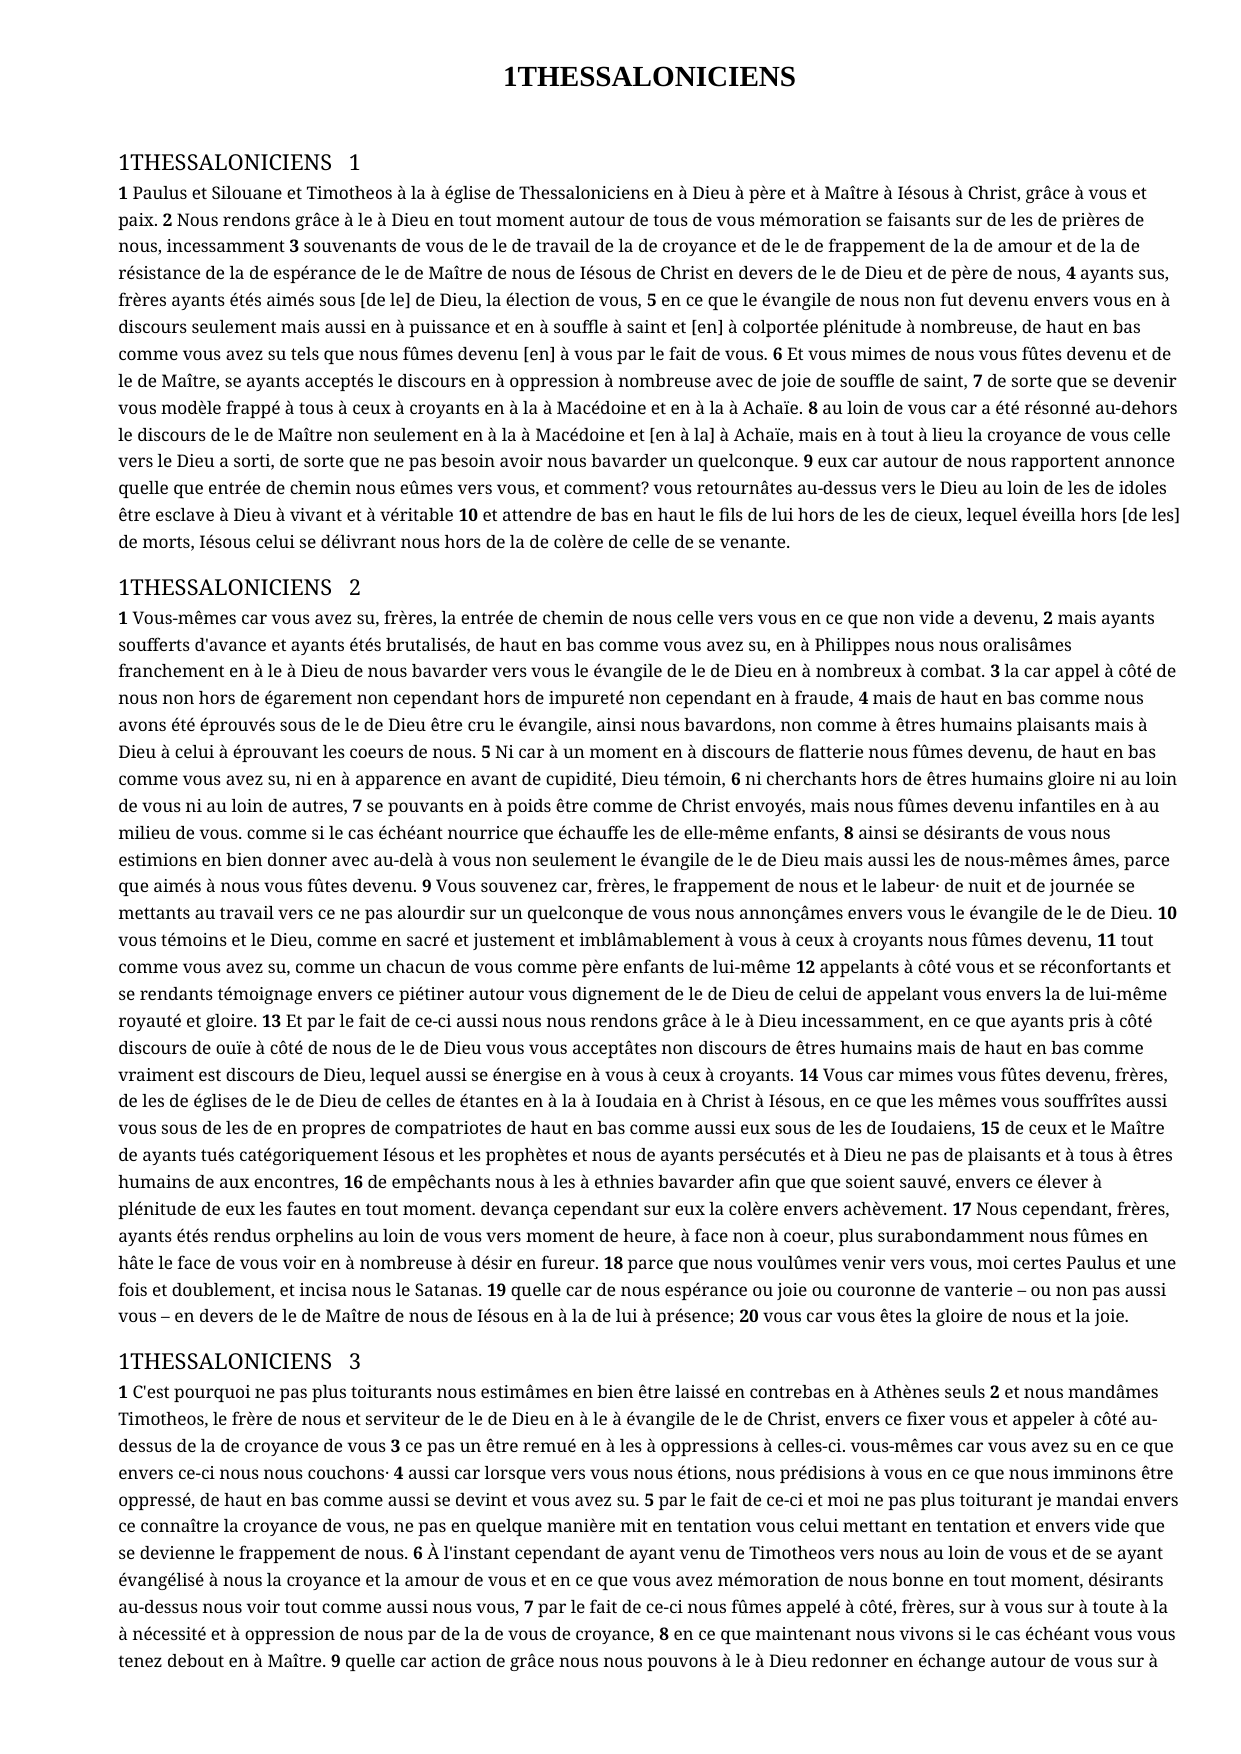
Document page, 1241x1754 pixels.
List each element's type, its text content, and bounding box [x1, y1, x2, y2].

text 1 Paulus et Silouane et Timotheos à la à église de Thessaloniciens en à Dieu à père et à Maître à Iésous à Christ, grâce à vous et paix. 2 Nous rendons grâce à le à Dieu en tout moment autour de tous de vous mémoration se faisants sur de les de prières de nous, incessamment 3 souvenants de vous de le de travail de la de croyance et de le de frappement de la de amour et de la de résistance de la de espérance de le de Maître de nous de Iésous de Christ en devers de le de Dieu et de père de nous, 4 ayants sus, frères ayants étés aimés sous [de le] de Dieu, la élection de vous, 5 en ce que le évangile de nous non fut devenu envers vous en à discours seulement mais aussi en à puissance et en à souffle à saint et [en] à colportée plénitude à nombreuse, de haut en bas comme vous avez su tels que nous fûmes devenu [en] à vous par le fait de vous. 6 Et vous mimes de nous vous fûtes devenu et de le de Maître, se ayants acceptés le discours en à oppression à nombreuse avec de joie de souffle de saint, 7 de sorte que se devenir vous modèle frappé à tous à ceux à croyants en à la à Macédoine et en à la à Achaïe. 8 au loin de vous car a été résonné au-dehors le discours de le de Maître non seulement en à la à Macédoine et [en à la] à Achaïe, mais en à tout à lieu la croyance de vous celle vers le Dieu a sorti, de sorte que ne pas besoin avoir nous bavarder un quelconque. 9 eux car autour de nous rapportent annonce quelle que entrée de chemin nous eûmes vers vous, et comment? vous retournâtes au-dessus vers le Dieu au loin de les de idoles être esclave à Dieu à vivant et à véritable 10 et attendre de bas en haut le fils de lui hors de les de cieux, lequel éveilla hors [de les] de morts, Iésous celui se délivrant nous hors de la de colère de celle de se venante. [118, 181, 1181, 553]
text 1THESSALONICIENS 2 [118, 572, 1181, 601]
text 1 C'est pourquoi ne pas plus toiturants nous estimâmes en bien être laissé en contrebas en à Athènes seuls 2 et nous mandâmes Timotheos, le frère de nous et serviteur de le de Dieu en à le à évangile de le de Christ, envers ce fixer vous et appeler à côté au-dessus de la de croyance de vous 3 ce pas un être remué en à les à oppressions à celles-ci. vous-mêmes car vous avez su en ce que envers ce-ci nous nous couchons· 4 aussi car lorsque vers vous nous étions, nous prédisions à vous en ce que nous imminons être oppressé, de haut en bas comme aussi se devint et vous avez su. 5 par le fait de ce-ci et moi ne pas plus toiturant je mandai envers ce connaître la croyance de vous, ne pas en quelque manière mit en tentation vous celui mettant en tentation et envers vide que se devienne le frappement de nous. 6 À l'instant cependant de ayant venu de Timotheos vers nous au loin de vous et de se ayant évangélisé à nous la croyance et la amour de vous et en ce que vous avez mémoration de nous bonne en tout moment, désirants au-dessus nous voir tout comme aussi nous vous, 7 par le fait de ce-ci nous fûmes appelé à côté, frères, sur à vous sur à toute à la à nécessité et à oppression de nous par de la de vous de croyance, 8 en ce que maintenant nous vivons si le cas échéant vous vous tenez debout en à Maître. 9 quelle car action de grâce nous nous pouvons à le à Dieu redonner en échange autour de vous sur à [118, 1380, 1181, 1672]
text 1 Vous-mêmes car vous avez su, frères, la entrée de chemin de nous celle vers vous en ce que non vide a devenu, 2 mais ayants soufferts d'avance et ayants étés brutalisés, de haut en bas comme vous avez su, en à Philippes nous nous oralisâmes franchement en à le à Dieu de nous bavarder vers vous le évangile de le de Dieu en à nombreux à combat. 3 la car appel à côté de nous non hors de égarement non cependant hors de impureté non cependant en à fraude, 4 mais de haut en bas comme nous avons été éprouvés sous de le de Dieu être cru le évangile, ainsi nous bavardons, non comme à êtres humains plaisants mais à Dieu à celui à éprouvant les coeurs de nous. 5 Ni car à un moment en à discours de flatterie nous fûmes devenu, de haut en bas comme vous avez su, ni en à apparence en avant de cupidité, Dieu témoin, 6 ni cherchants hors de êtres humains gloire ni au loin de vous ni au loin de autres, 7 se pouvants en à poids être comme de Christ envoyés, mais nous fûmes devenu infantiles en à au milieu de vous. comme si le cas échéant nourrice que échauffe les de elle-même enfants, 8 ainsi se désirants de vous nous estimions en bien donner avec au-delà à vous non seulement le évangile de le de Dieu mais aussi les de nous-mêmes âmes, parce que aimés à nous vous fûtes devenu. 9 Vous souvenez car, frères, le frappement de nous et le labeur· de nuit et de journée se mettants au travail vers ce ne pas alourdir sur un quelconque de vous nous annonçâmes envers vous le évangile de le de Dieu. 10 vous témoins et le Dieu, comme en sacré et justement et imblâmablement à vous à ceux à croyants nous fûmes devenu, 11 tout comme vous avez su, comme un chacun de vous comme père enfants de lui-même 12 appelants à côté vous et se réconfortants et se rendants témoignage envers ce piétiner autour vous dignement de le de Dieu de celui de appelant vous envers la de lui-même royauté et gloire. 13 Et par le fait de ce-ci aussi nous nous rendons grâce à le à Dieu incessamment, en ce que ayants pris à côté discours de ouïe à côté de nous de le de Dieu vous vous acceptâtes non discours de êtres humains mais de haut en bas comme vraiment est discours de Dieu, lequel aussi se énergise en à vous à ceux à croyants. 14 Vous car mimes vous fûtes devenu, frères, de les de églises de le de Dieu de celles de étantes en à la à Ioudaia en à Christ à Iésous, en ce que les mêmes vous souffrîtes aussi vous sous de les de en propres de compatriotes de haut en bas comme aussi eux sous de les de Ioudaiens, 15 de ceux et le Maître de ayants tués catégoriquement Iésous et les prophètes et nous de ayants persécutés et à Dieu ne pas de plaisants et à tous à êtres humains de aux encontres, 16 de empêchants nous à les à ethnies bavarder afin que que soient sauvé, envers ce élever à plénitude de eux les fautes en tout moment. devança cependant sur eux la colère envers achèvement. 17 Nous cependant, frères, ayants étés rendus orphelins au loin de vous vers moment de heure, à face non à coeur, plus surabondamment nous fûmes en hâte le face de vous voir en à nombreuse à désir en fureur. 18 parce que nous voulûmes venir vers vous, moi certes Paulus et une fois et doublement, et incisa nous le Satanas. 19 quelle car de nous espérance ou joie ou couronne de vanterie – ou non pas aussi vous – en devers de le de Maître de nous de Iésous en à la de lui à présence; 20 vous car vous êtes la gloire de nous et la joie. [118, 606, 1181, 1328]
text 1THESSALONICIENS 3 [118, 1346, 1181, 1376]
subtitle 1THESSALONICIENS [118, 59, 1181, 93]
text 1THESSALONICIENS 1 [118, 147, 1181, 176]
